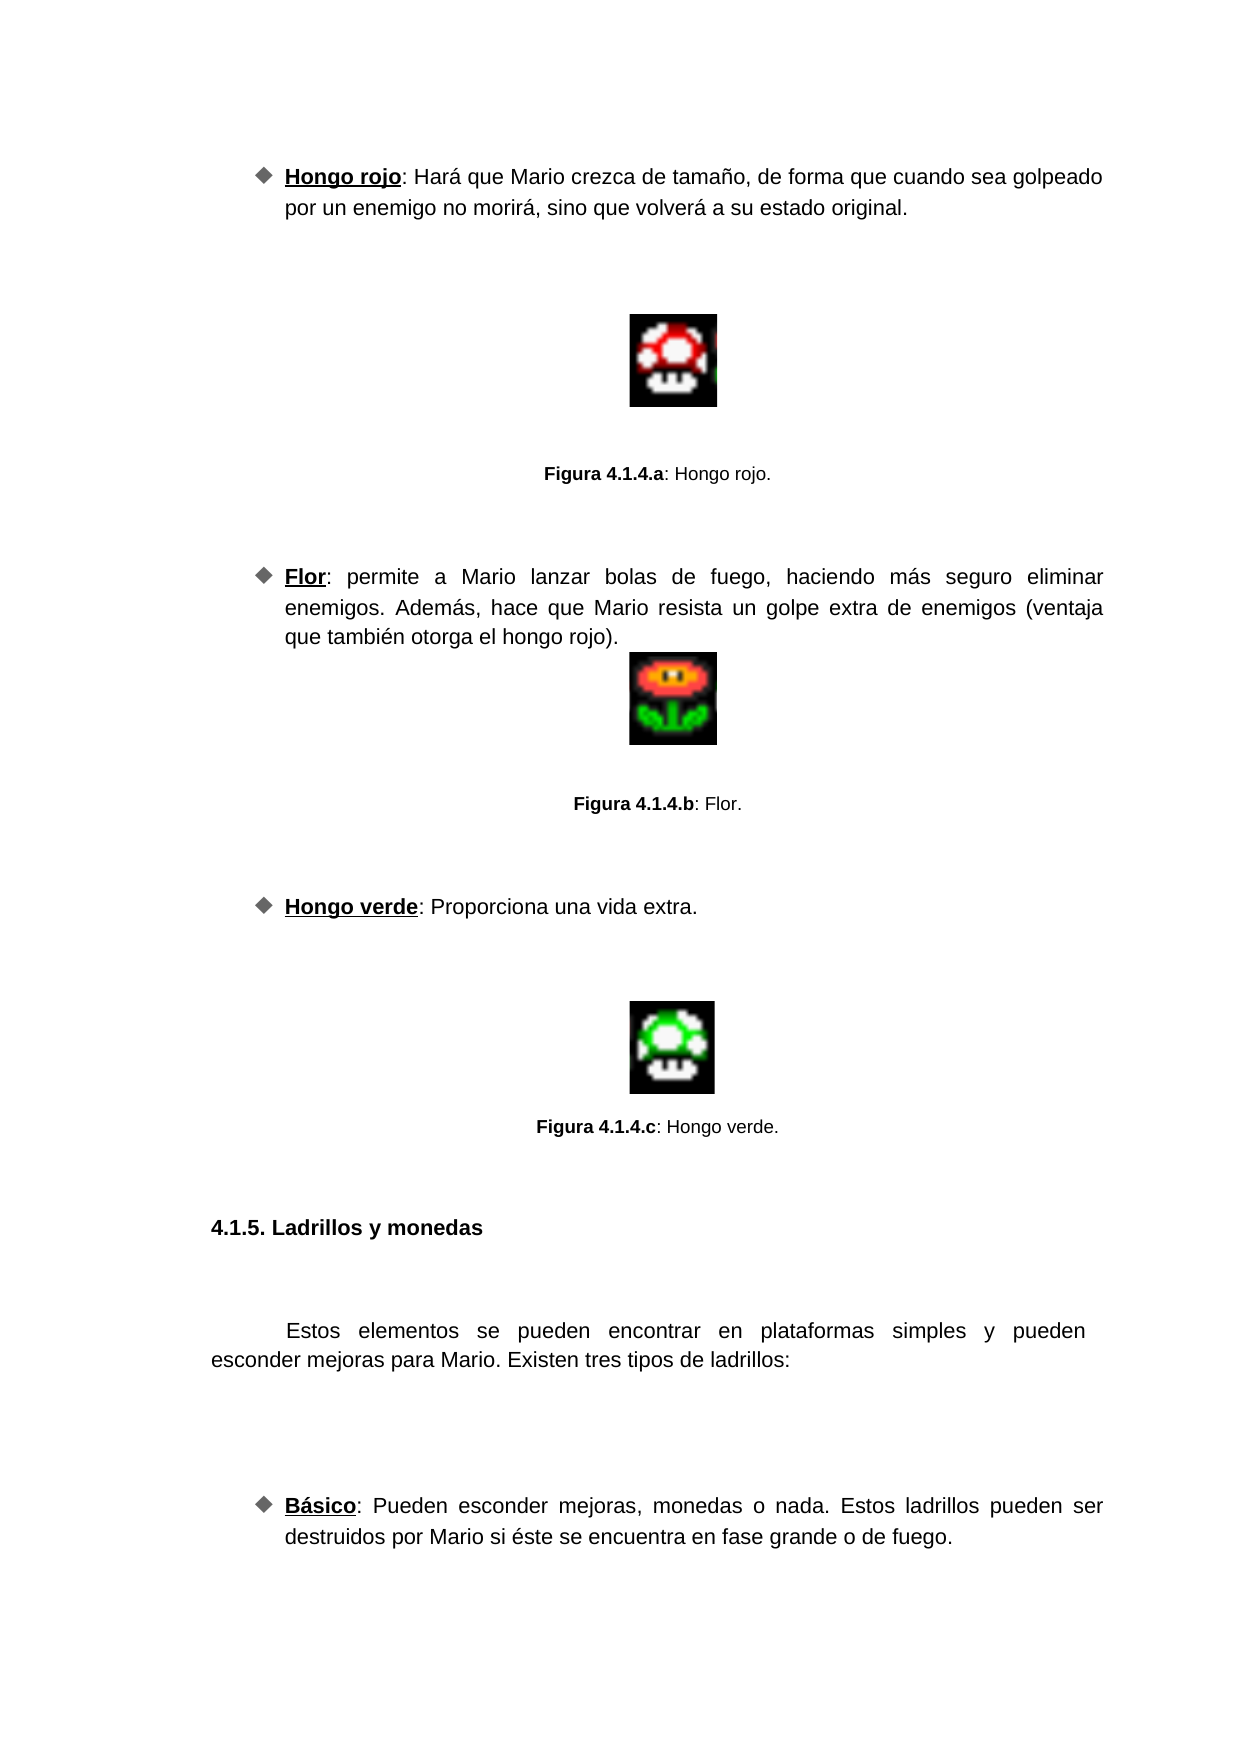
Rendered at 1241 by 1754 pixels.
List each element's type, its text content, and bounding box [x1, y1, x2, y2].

text Figura 4.1.4.a: Hongo rojo. [211, 463, 1104, 485]
list Hongo rojo: Hará que Mario crezca de tamaño, de forma que cuando sea golpeado por un enemigo no morirá, sino que volverá a su estado original. [255, 162, 1104, 220]
list Hongo verde: Proporciona una vida extra. [255, 893, 1104, 921]
list Básico: Pueden esconder mejoras, monedas o nada. Estos ladrillos pueden ser destruidos por Mario si éste se encuentra en fase grande o de fuego. [255, 1492, 1104, 1549]
picture [629, 652, 717, 745]
text Estos elementos se pueden encontrar en plataformas simples y pueden esconder mejoras para Mario. Existen tres tipos de ladrillos: [136, 1318, 1104, 1372]
list Flor: permite a Mario lanzar bolas de fuego, haciendo más seguro eliminar enemigos. Además, hace que Mario resista un golpe extra de enemigos (ventaja que también otorga el hongo rojo). [255, 562, 1104, 649]
picture [629, 314, 718, 407]
text Figura 4.1.4.b: Flor. [211, 793, 1104, 815]
picture [629, 1001, 715, 1094]
text Figura 4.1.4.c: Hongo verde. [211, 1115, 1104, 1137]
text 4.1.5. Ladrillos y monedas [136, 1215, 1104, 1240]
